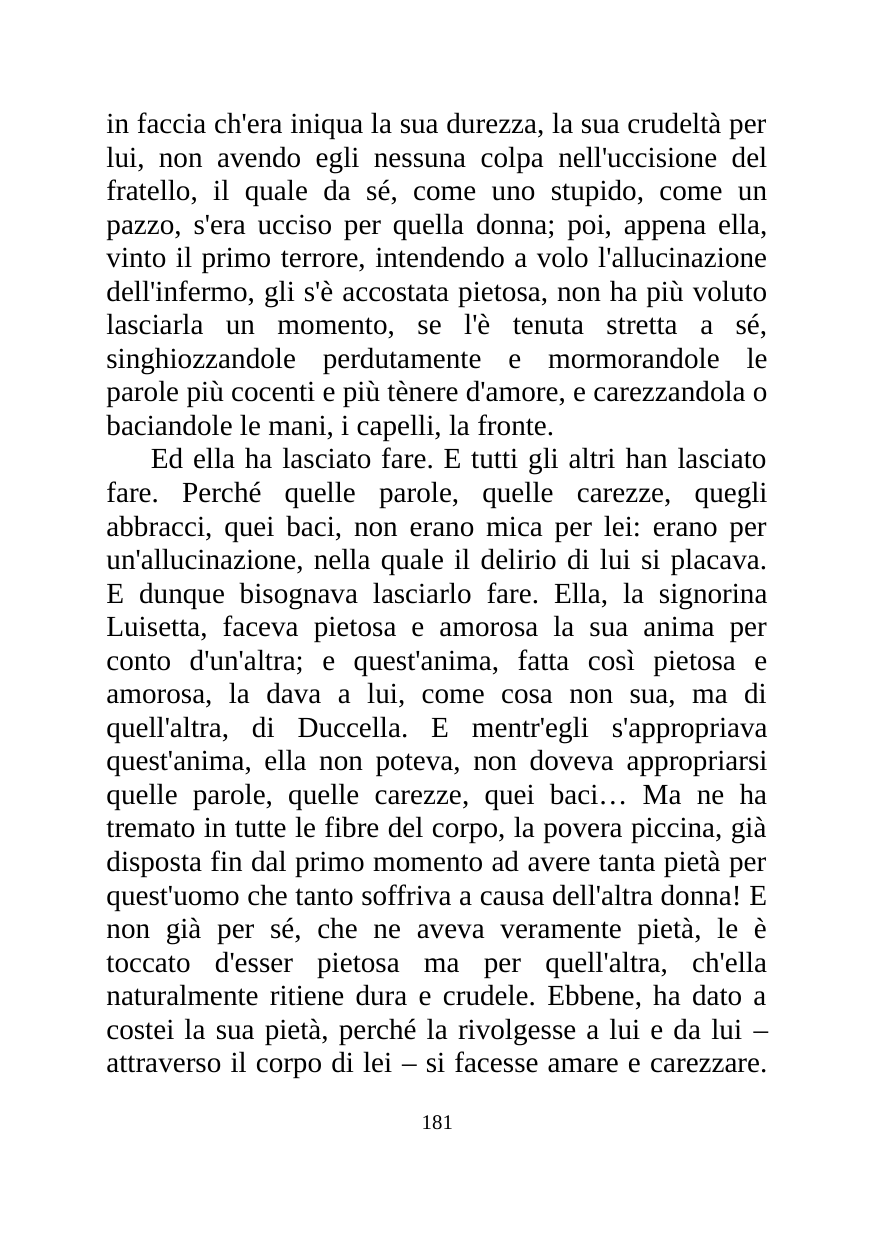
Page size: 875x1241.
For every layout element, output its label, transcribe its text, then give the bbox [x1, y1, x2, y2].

text in faccia ch'era iniqua la sua durezza, la sua crudeltà per lui, non avendo egli nessuna colpa nell'uccisione del fratello, il quale da sé, come uno stupido, come un pazzo, s'era ucciso per quella donna; poi, appena ella, vinto il primo terrore, intendendo a volo l'allucinazione dell'infermo, gli s'è accostata pietosa, non ha più voluto lasciarla un momento, se l'è tenuta stretta a sé, singhiozzandole perdutamente e mormorandole le parole più cocenti e più tènere d'amore, e carezzandola o baciandole le mani, i capelli, la fronte. [106, 106, 768, 442]
text Ed ella ha lasciato fare. E tutti gli altri han lasciato fare. Perché quelle parole, quelle carezze, quegli abbracci, quei baci, non erano mica per lei: erano per un'allucinazione, nella quale il delirio di lui si placava. E dunque bisognava lasciarlo fare. Ella, la signorina Luisetta, faceva pietosa e amorosa la sua anima per conto d'un'altra; e quest'anima, fatta così pietosa e amorosa, la dava a lui, come cosa non sua, ma di quell'altra, di Duccella. E mentr'egli s'appropriava quest'anima, ella non poteva, non doveva appropriarsi quelle parole, quelle carezze, quei baci… Ma ne ha tremato in tutte le fibre del corpo, la povera piccina, già disposta fin dal primo momento ad avere tanta pietà per quest'uomo che tanto soffriva a causa dell'altra donna! E non già per sé, che ne aveva veramente pietà, le è toccato d'esser pietosa ma per quell'altra, ch'ella naturalmente ritiene dura e crudele. Ebbene, ha dato a costei la sua pietà, perché la rivolgesse a lui e da lui – attraverso il corpo di lei – si facesse amare e carezzare. [106, 442, 768, 1079]
